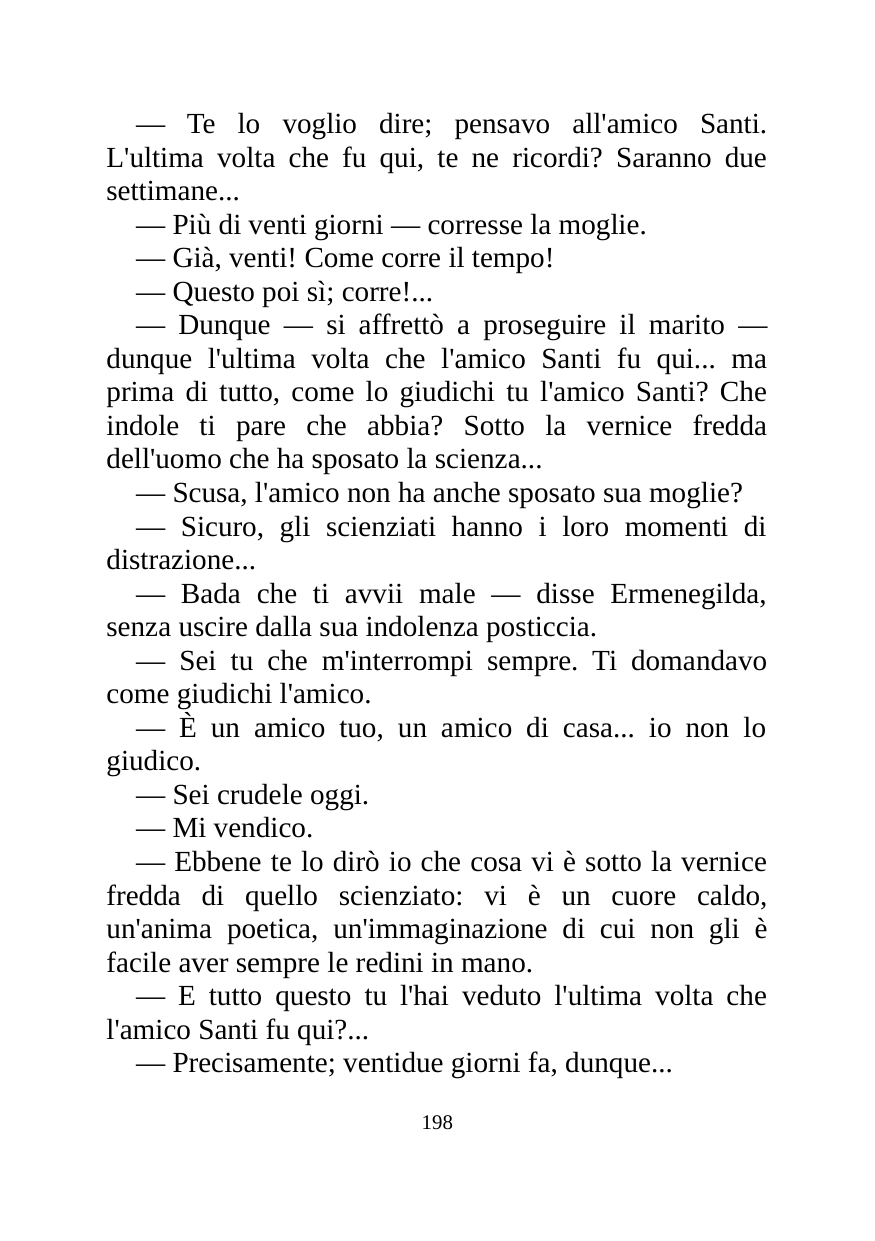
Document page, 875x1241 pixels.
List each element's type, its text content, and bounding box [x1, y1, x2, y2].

text — Te lo voglio dire; pensavo all'amico Santi. L'ultima volta che fu qui, te ne ricordi? Saranno due settimane... [106, 106, 768, 207]
text — È un amico tuo, un amico di casa... io non lo giudico. [106, 710, 768, 777]
text — Sei tu che m'interrompi sempre. Ti domandavo come giudichi l'amico. [106, 643, 768, 710]
text — Già, venti! Come corre il tempo! [106, 240, 768, 274]
text — Dunque — si affrettò a proseguire il marito — dunque l'ultima volta che l'amico Santi fu qui... ma prima di tutto, come lo giudichi tu l'amico Santi? Che indole ti pare che abbia? Sotto la vernice fredda dell'uomo che ha sposato la scienza... [106, 307, 768, 475]
text — Mi vendico. [106, 811, 768, 844]
text — Ebbene te lo dirò io che cosa vi è sotto la vernice fredda di quello scienziato: vi è un cuore caldo, un'anima poetica, un'immaginazione di cui non gli è facile aver sempre le redini in mano. [106, 844, 768, 978]
text — Precisamente; ventidue giorni fa, dunque... [106, 1045, 768, 1079]
text — Questo poi sì; corre!... [106, 274, 768, 307]
text — Scusa, l'amico non ha anche sposato sua moglie? [106, 475, 768, 509]
text — E tutto questo tu l'hai veduto l'ultima volta che l'amico Santi fu qui?... [106, 978, 768, 1045]
text — Bada che ti avvii male — disse Ermenegilda, senza uscire dalla sua indolenza posticcia. [106, 576, 768, 643]
text — Sicuro, gli scienziati hanno i loro momenti di distrazione... [106, 509, 768, 576]
text — Sei crudele oggi. [106, 777, 768, 811]
text — Più di venti giorni — corresse la moglie. [106, 207, 768, 240]
